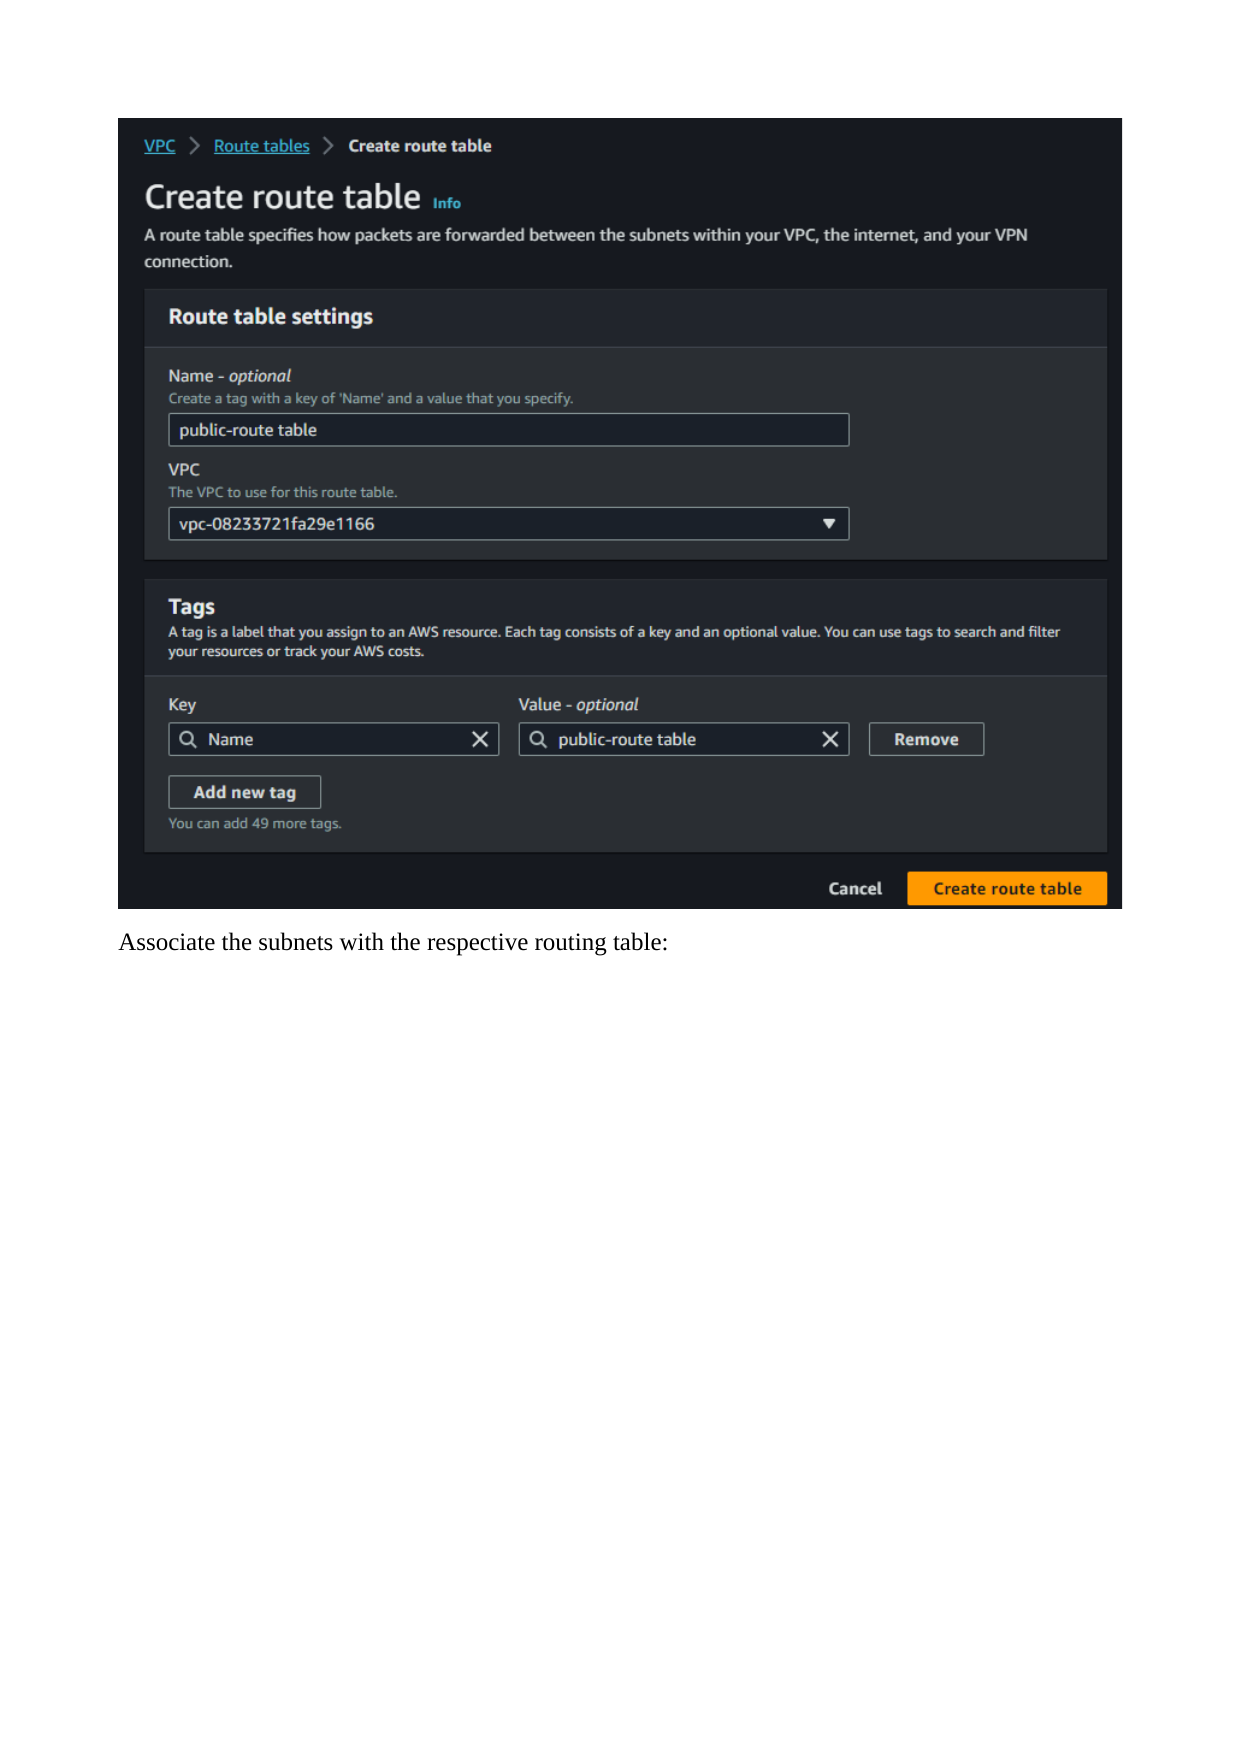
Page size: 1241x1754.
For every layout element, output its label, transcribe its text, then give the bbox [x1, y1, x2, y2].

text Associate the subnets with the respective routing table: [118, 927, 1122, 956]
